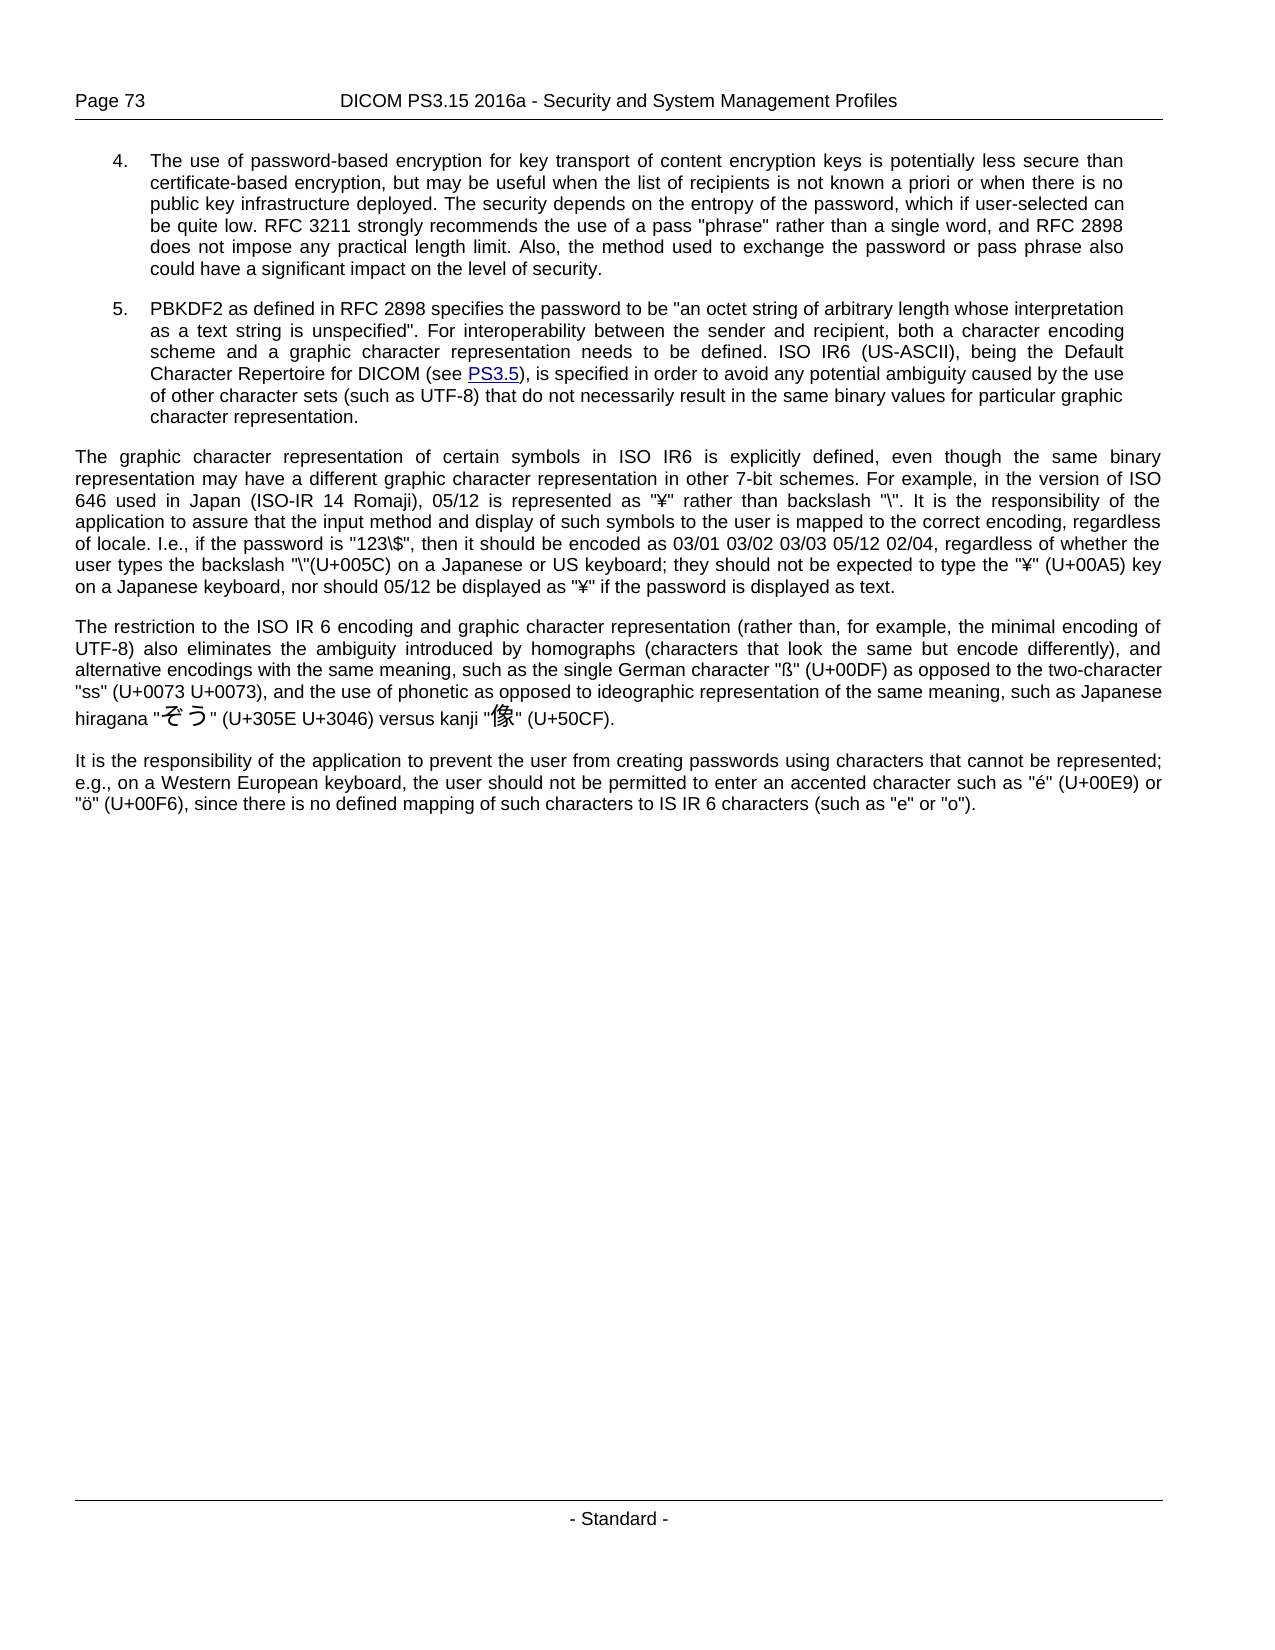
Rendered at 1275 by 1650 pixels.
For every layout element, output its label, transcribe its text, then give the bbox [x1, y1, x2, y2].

text The restriction to the ISO IR 6 encoding and graphic character representation (rather than, for example, the minimal encoding of UTF-8) also eliminates the ambiguity introduced by homographs (characters that look the same but encode differently), and alternative encodings with the same meaning, such as the single German character "ß" (U+00DF) as opposed to the two-character "ss" (U+0073 U+0073), and the use of phonetic as opposed to ideographic representation of the same meaning, such as Japanese hiragana "ぞう" (U+305E U+3046) versus kanji "像" (U+50CF). [75, 616, 1162, 731]
text It is the responsibility of the application to prevent the user from creating passwords using characters that cannot be represented; e.g., on a Western European keyboard, the user should not be permitted to enter an accented character such as "é" (U+00E9) or "ö" (U+00F6), since there is no defined mapping of such characters to IS IR 6 characters (such as "e" or "o"). [75, 750, 1162, 815]
list PBKDF2 as defined in RFC 2898 specifies the password to be "an octet string of arbitrary length whose interpretation as a text string is unspecified". For interoperability between the sender and recipient, both a character encoding scheme and a graphic character representation needs to be defined. ISO IR6 (US-ASCII), being the Default Character Repertoire for DICOM (see PS3.5), is specified in order to avoid any potential ambiguity caused by the use of other character sets (such as UTF-8) that do not necessarily result in the same binary values for particular graphic character representation. [112, 298, 1125, 427]
list The use of password-based encryption for key transport of content encryption keys is potentially less secure than certificate-based encryption, but may be useful when the list of recipients is not known a priori or when there is no public key infrastructure deployed. The security depends on the entropy of the password, which if user-selected can be quite low. RFC 3211 strongly recommends the use of a pass "phrase" rather than a single word, and RFC 2898 does not impose any practical length limit. Also, the method used to exchange the password or pass phrase also could have a significant impact on the level of security. [112, 150, 1125, 279]
text The graphic character representation of certain symbols in ISO IR6 is explicitly defined, even though the same binary representation may have a different graphic character representation in other 7-bit schemes. For example, in the version of ISO 646 used in Japan (ISO-IR 14 Romaji), 05/12 is represented as "¥" rather than backslash "\". It is the responsibility of the application to assure that the input method and display of such symbols to the user is mapped to the correct encoding, regardless of locale. I.e., if the password is "123\$", then it should be encoded as 03/01 03/02 03/03 05/12 02/04, regardless of whether the user types the backslash "\"(U+005C) on a Japanese or US keyboard; they should not be expected to type the "¥" (U+00A5) key on a Japanese keyboard, nor should 05/12 be displayed as "¥" if the password is displayed as text. [75, 446, 1162, 597]
